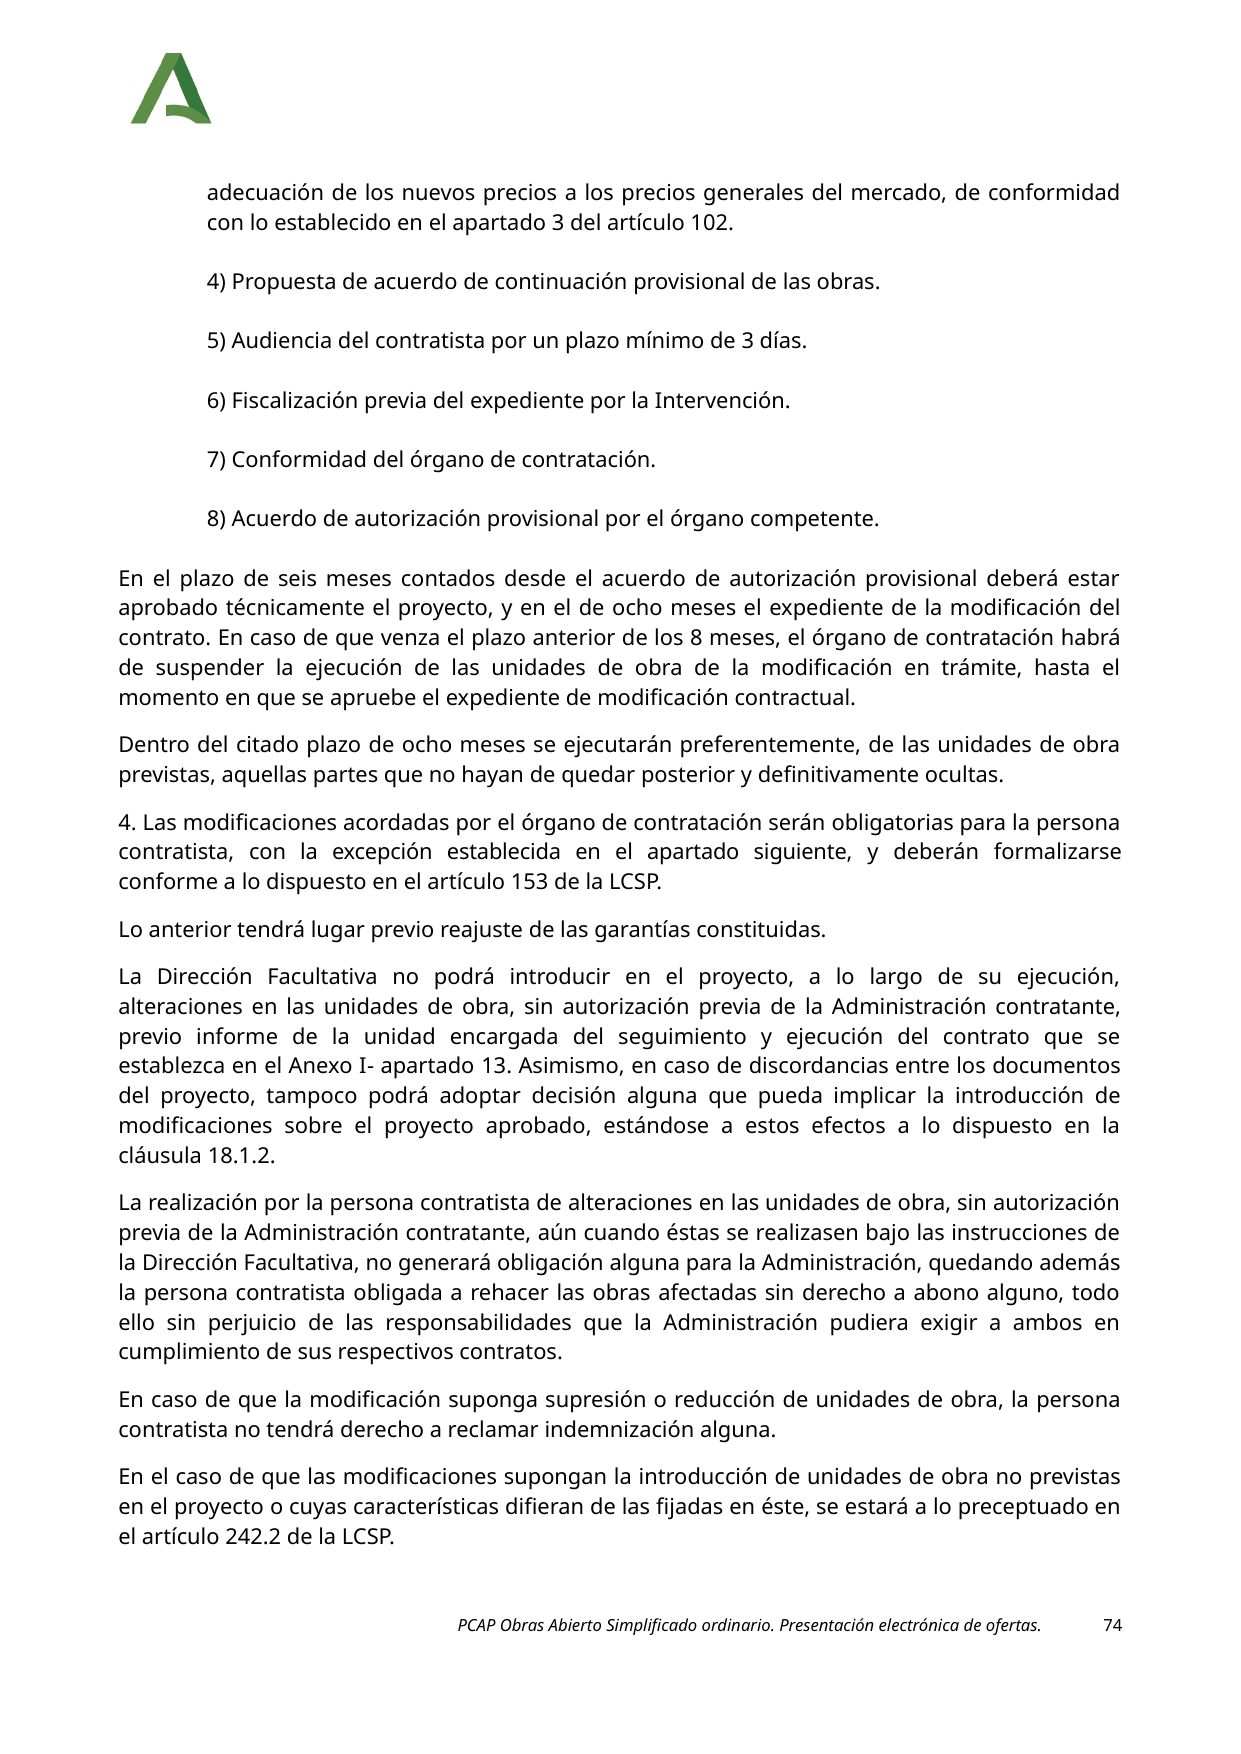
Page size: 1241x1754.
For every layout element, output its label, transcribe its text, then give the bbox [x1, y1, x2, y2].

text 7) Conformidad del órgano de contratación. [207, 444, 1122, 474]
text 5) Audiencia del contratista por un plazo mínimo de 3 días. [207, 325, 1122, 355]
text En caso de que la modificación suponga supresión o reducción de unidades de obra, la persona contratista no tendrá derecho a reclamar indemnización alguna. [118, 1384, 1122, 1443]
text adecuación de los nuevos precios a los precios generales del mercado, de conformidad con lo establecido en el apartado 3 del artículo 102. [207, 177, 1122, 237]
text 8) Acuerdo de autorización provisional por el órgano competente. [207, 503, 1122, 533]
text 6) Fiscalización previa del expediente por la Intervención. [207, 385, 1122, 414]
text La Dirección Facultativa no podrá introducir en el proyecto, a lo largo de su ejecución, alteraciones en las unidades de obra, sin autorización previa de la Administración contratante, previo informe de la unidad encargada del seguimiento y ejecución del contrato que se establezca en el Anexo I- apartado 13. Asimismo, en caso de discordancias entre los documentos del proyecto, tampoco podrá adoptar decisión alguna que pueda implicar la introducción de modificaciones sobre el proyecto aprobado, estándose a estos efectos a lo dispuesto en la cláusula 18.1.2. [118, 961, 1122, 1169]
text 4) Propuesta de acuerdo de continuación provisional de las obras. [207, 266, 1122, 296]
picture [127, 48, 216, 128]
text En el plazo de seis meses contados desde el acuerdo de autorización provisional deberá estar aprobado técnicamente el proyecto, y en el de ocho meses el expediente de la modificación del contrato. En caso de que venza el plazo anterior de los 8 meses, el órgano de contratación habrá de suspender la ejecución de las unidades de obra de la modificación en trámite, hasta el momento en que se apruebe el expediente de modificación contractual. [118, 562, 1122, 711]
text La realización por la persona contratista de alteraciones en las unidades de obra, sin autorización previa de la Administración contratante, aún cuando éstas se realizasen bajo las instrucciones de la Dirección Facultativa, no generará obligación alguna para la Administración, quedando además la persona contratista obligada a rehacer las obras afectadas sin derecho a abono alguno, todo ello sin perjuicio de las responsabilidades que la Administración pudiera exigir a ambos en cumplimiento de sus respectivos contratos. [118, 1187, 1122, 1366]
text Lo anterior tendrá lugar previo reajuste de las garantías constituidas. [118, 913, 1122, 943]
text 4. Las modificaciones acordadas por el órgano de contratación serán obligatorias para la persona contratista, con la excepción establecida en el apartado siguiente, y deberán formalizarse conforme a lo dispuesto en el artículo 153 de la LCSP. [118, 806, 1122, 896]
text Dentro del citado plazo de ocho meses se ejecutarán preferentemente, de las unidades de obra previstas, aquellas partes que no hayan de quedar posterior y definitivamente ocultas. [118, 729, 1122, 789]
text En el caso de que las modificaciones supongan la introducción de unidades de obra no previstas en el proyecto o cuyas características difieran de las fijadas en éste, se estará a lo preceptuado en el artículo 242.2 de la LCSP. [118, 1461, 1122, 1550]
